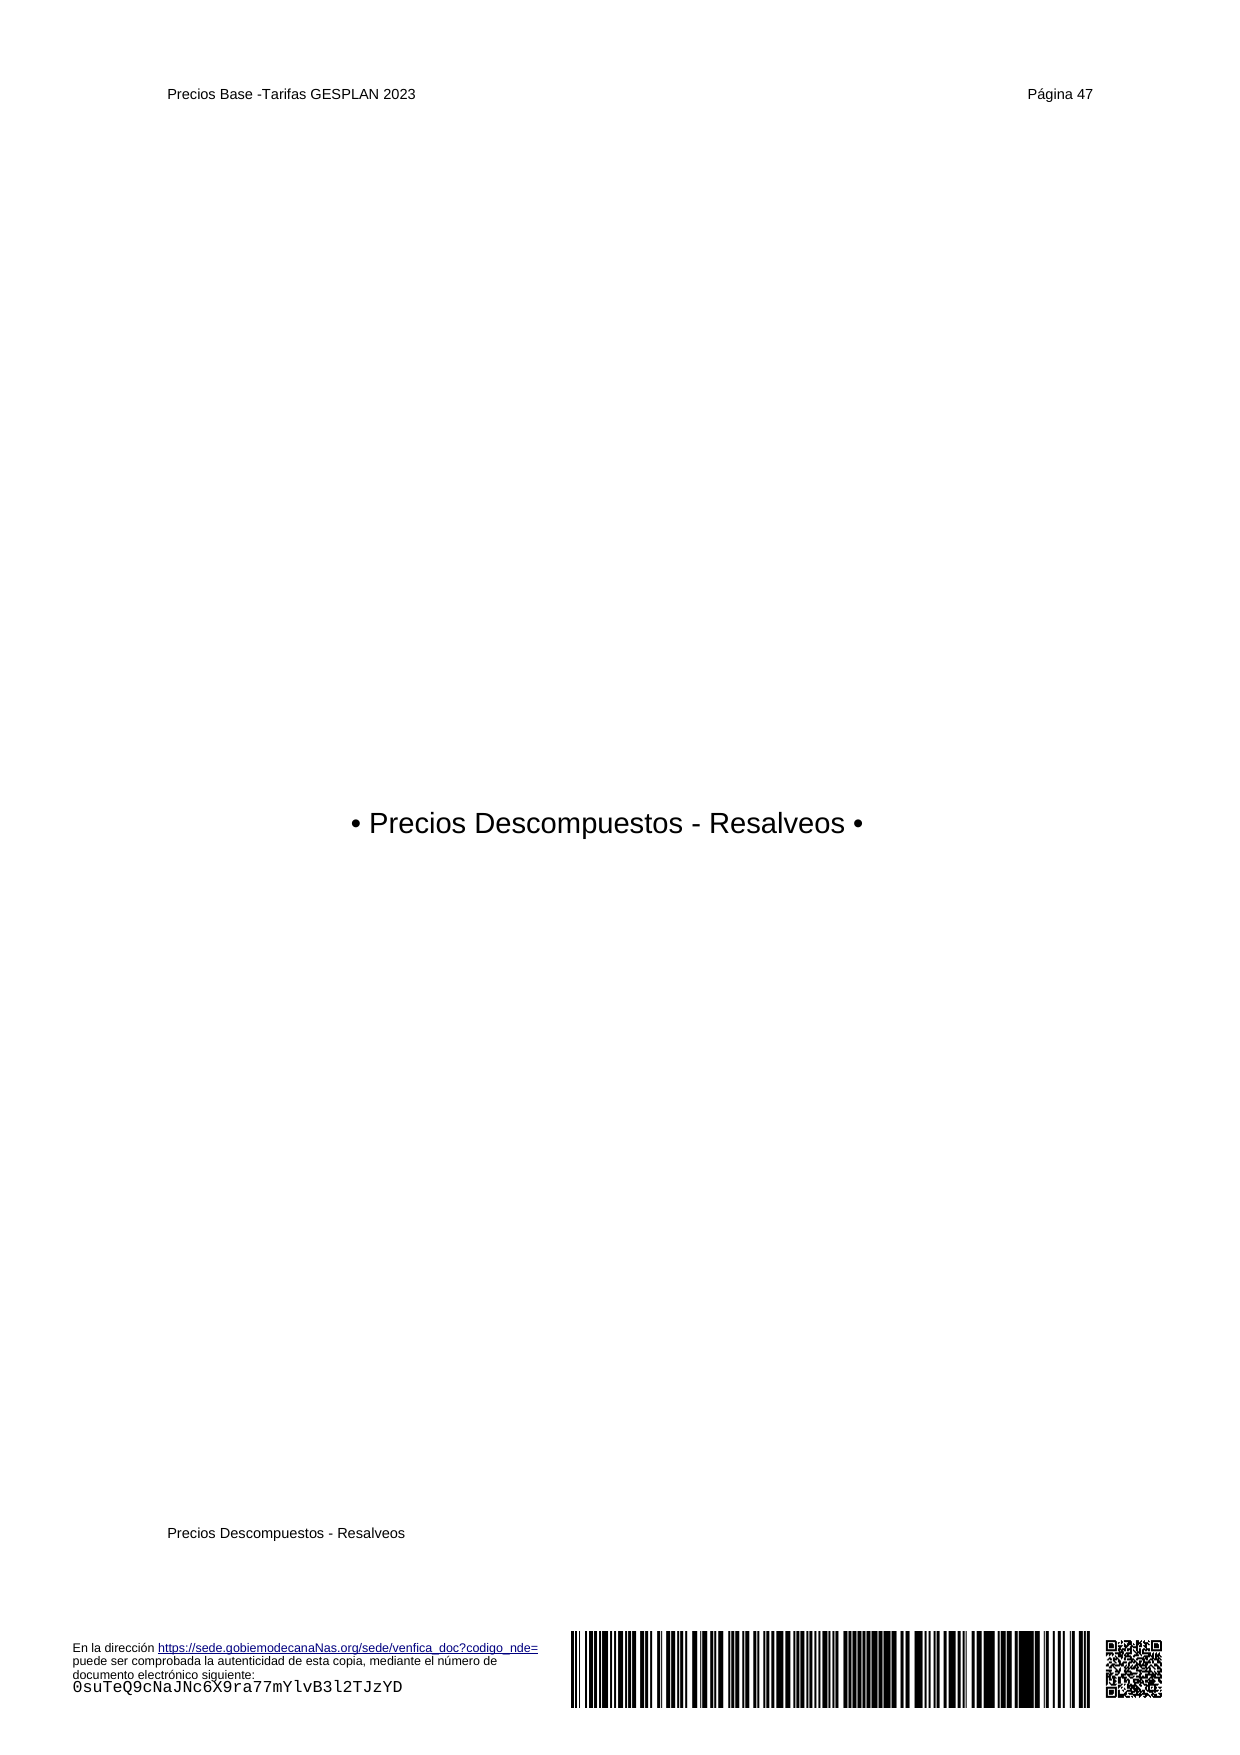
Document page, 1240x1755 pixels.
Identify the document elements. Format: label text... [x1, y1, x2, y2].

text Precios Base -Tarifas GESPLAN 2023 [167, 88, 442, 102]
picture [571, 1631, 1168, 1708]
subtitle • Precios Descompuestos - Resalveos • [351, 810, 915, 839]
text Precios Descompuestos - Resalveos [167, 1526, 426, 1541]
text En la dirección https://sede.gobiemodecanaNas.org/sede/venfica_doc?codigo_nde= puede ser comprobada la autenticidad de esta copia, mediante el número de documento electrónico siguiente: 0suTeQ9cNaJNc6X9ra77mYlvB3l2TJzYD [72, 1641, 542, 1695]
text Página 47 [1027, 88, 1101, 102]
